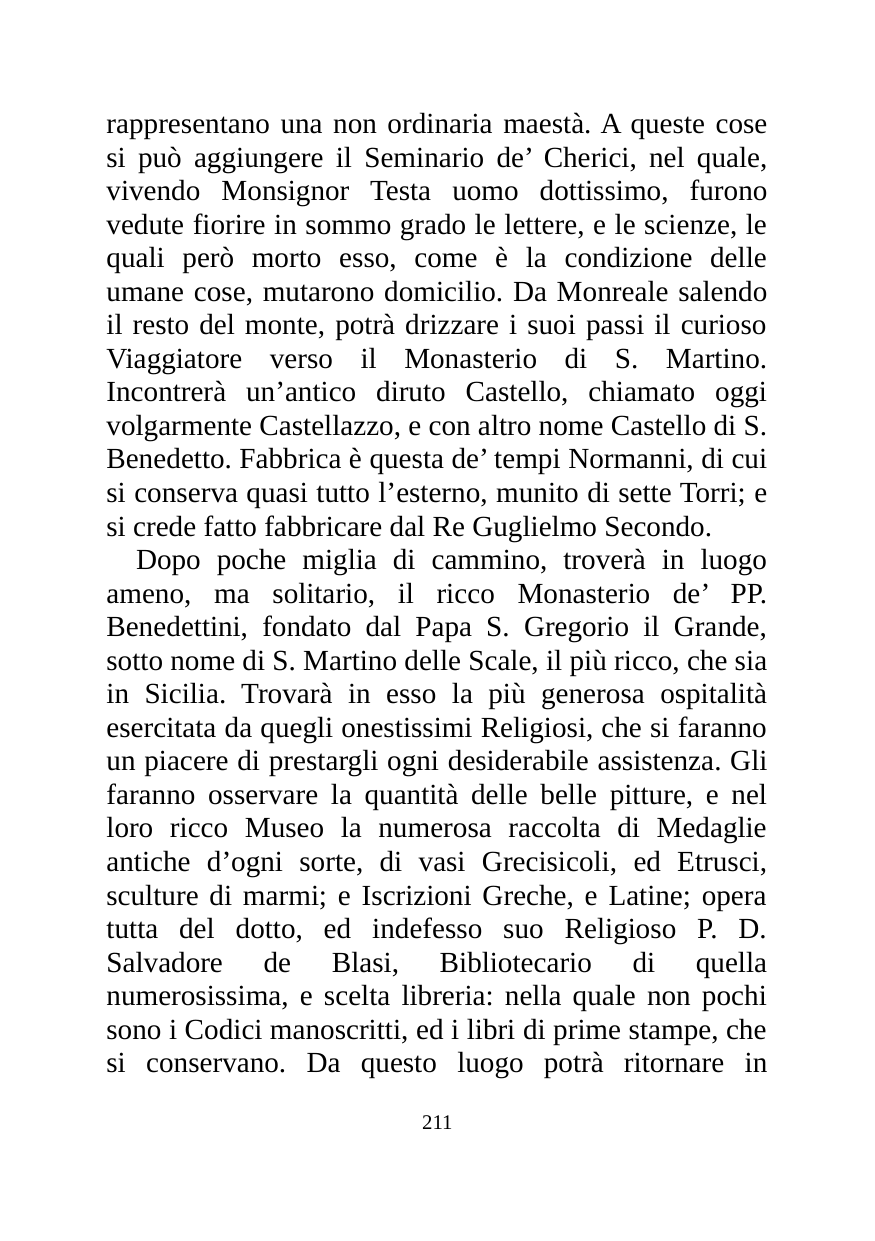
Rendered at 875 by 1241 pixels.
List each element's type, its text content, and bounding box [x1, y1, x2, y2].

text rappresentano una non ordinaria maestà. A queste cose si può aggiungere il Seminario de’ Cherici, nel quale, vivendo Monsignor Testa uomo dottissimo, furono vedute fiorire in sommo grado le lettere, e le scienze, le quali però morto esso, come è la condizione delle umane cose, mutarono domicilio. Da Monreale salendo il resto del monte, potrà drizzare i suoi passi il curioso Viaggiatore verso il Monasterio di S. Martino. Incontrerà un’antico diruto Castello, chiamato oggi volgarmente Castellazzo, e con altro nome Castello di S. Benedetto. Fabbrica è questa de’ tempi Normanni, di cui si conserva quasi tutto l’esterno, munito di sette Torri; e si crede fatto fabbricare dal Re Guglielmo Secondo. [106, 106, 768, 542]
text Dopo poche miglia di cammino, troverà in luogo ameno, ma solitario, il ricco Monasterio de’ PP. Benedettini, fondato dal Papa S. Gregorio il Grande, sotto nome di S. Martino delle Scale, il più ricco, che sia in Sicilia. Trovarà in esso la più generosa ospitalità esercitata da quegli onestissimi Religiosi, che si faranno un piacere di prestargli ogni desiderabile assistenza. Gli faranno osservare la quantità delle belle pitture, e nel loro ricco Museo la numerosa raccolta di Medaglie antiche d’ogni sorte, di vasi Grecisicoli, ed Etrusci, sculture di marmi; e Iscrizioni Greche, e Latine; opera tutta del dotto, ed indefesso suo Religioso P. D. Salvadore de Blasi, Bibliotecario di quella numerosissima, e scelta libreria: nella quale non pochi sono i Codici manoscritti, ed i libri di prime stampe, che si conservano. Da questo luogo potrà ritornare in [106, 542, 768, 1079]
